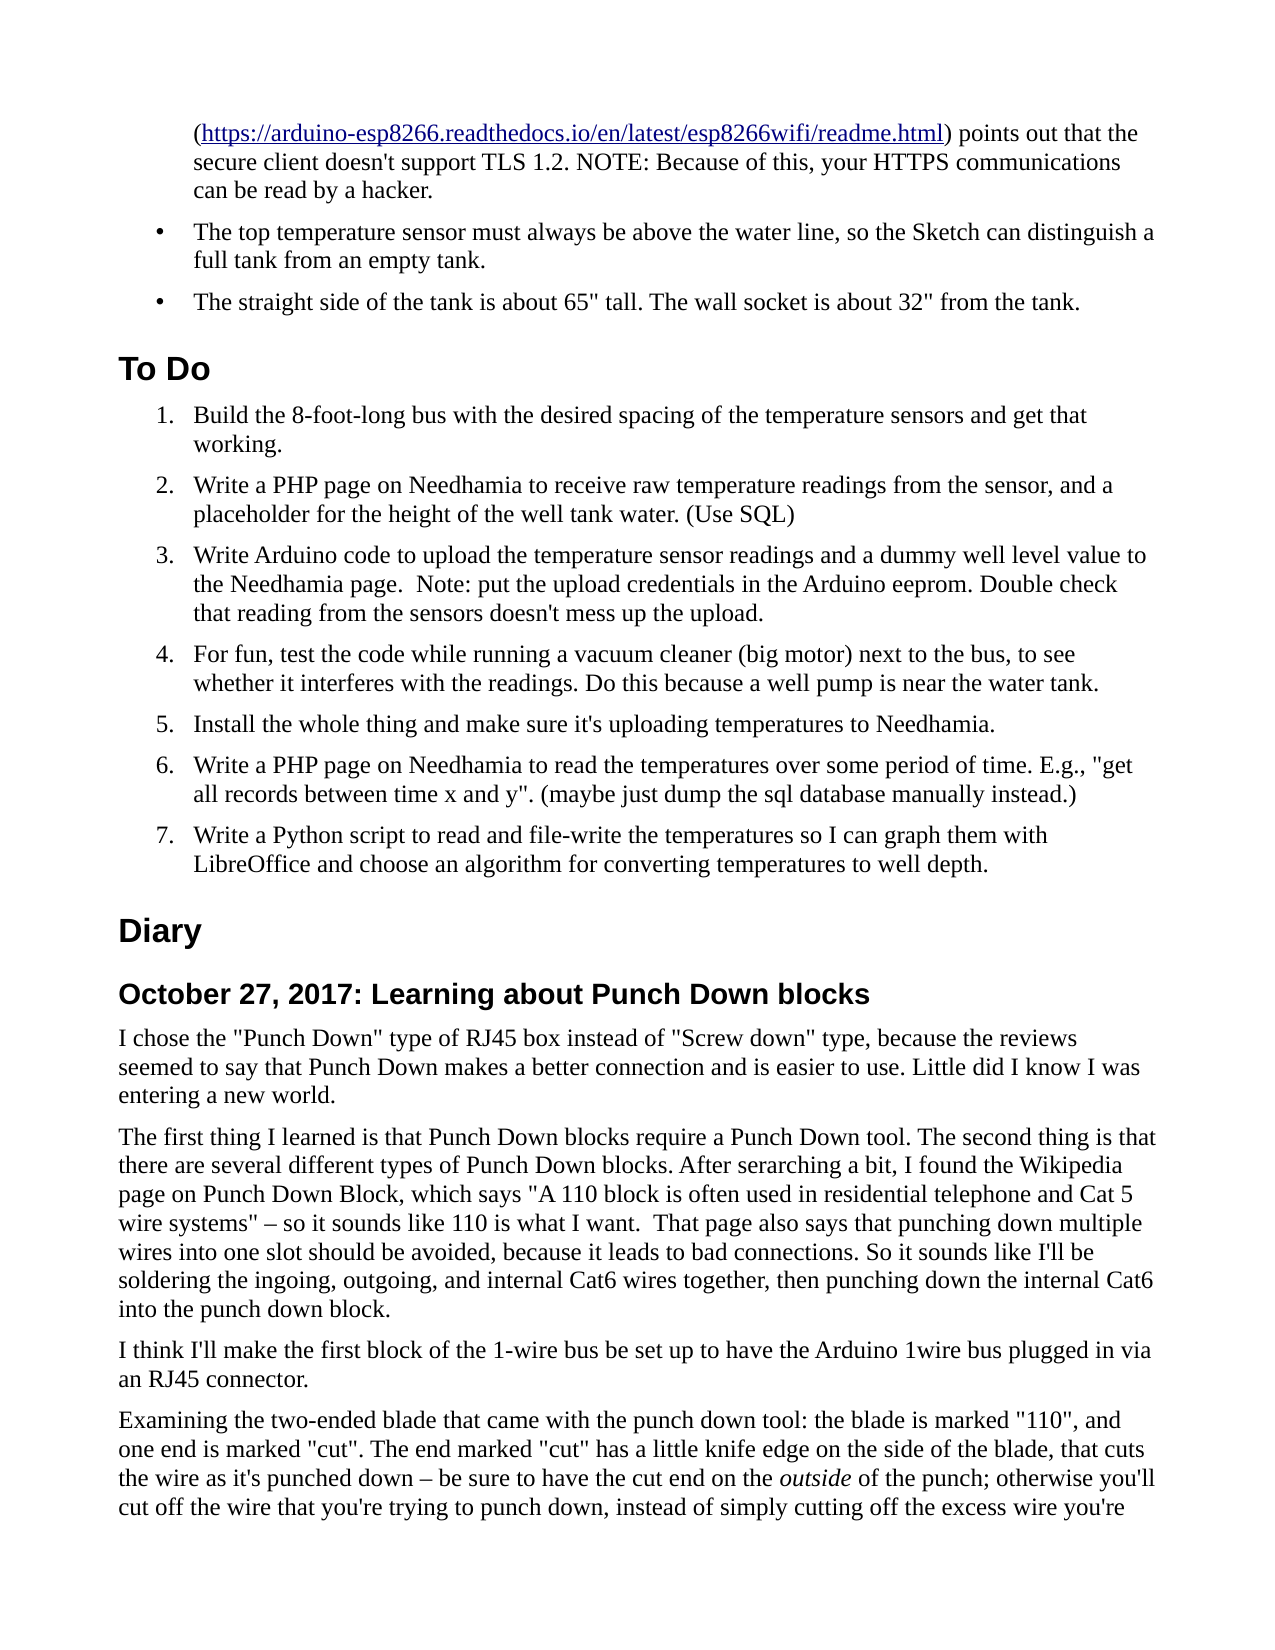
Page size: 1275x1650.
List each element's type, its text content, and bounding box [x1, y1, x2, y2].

list Write a PHP page on Needhamia to receive raw temperature readings from the sensor, and a placeholder for the height of the well tank water. (Use SQL) [156, 470, 1157, 528]
list For fun, test the code while running a vacuum cleaner (big motor) next to the bus, to see whether it interferes with the readings. Do this because a well pump is near the water tank. [156, 639, 1157, 696]
list Write a PHP page on Needhamia to read the temperatures over some period of time. E.g., "get all records between time x and y". (maybe just dump the sql database manually instead.) [156, 750, 1157, 808]
list Install the whole thing and make sure it's uploading temperatures to Needhamia. [156, 709, 1157, 738]
list Build the 8-foot-long bus with the desired spacing of the temperature sensors and get that working. [156, 400, 1157, 458]
list (https://arduino-esp8266.readthedocs.io/en/latest/esp8266wifi/readme.html) points out that the secure client doesn't support TLS 1.2. NOTE: Because of this, your HTTPS communications can be read by a hacker. [156, 118, 1157, 204]
text The first thing I learned is that Punch Down blocks require a Punch Down tool. The second thing is that there are several different types of Punch Down blocks. After serarching a bit, I found the Wikipedia page on Punch Down Block, which says "A 110 block is often used in residential telephone and Cat 5 wire systems" – so it sounds like 110 is what I want. That page also says that punching down multiple wires into one slot should be avoided, because it leads to bad connections. So it sounds like I'll be soldering the ingoing, outgoing, and internal Cat6 wires together, then punching down the internal Cat6 into the punch down block. [118, 1122, 1157, 1323]
text Examining the two-ended blade that came with the punch down tool: the blade is marked "110", and one end is marked "cut". The end marked "cut" has a little knife edge on the side of the blade, that cuts the wire as it's punched down – be sure to have the cut end on the outside of the punch; otherwise you'll cut off the wire that you're trying to punch down, instead of simply cutting off the excess wire you're [118, 1405, 1157, 1520]
list Write Arduino code to upload the temperature sensor readings and a dummy well level value to the Needhamia page. Note: put the upload credentials in the Arduino eeprom. Double check that reading from the sensors doesn't mess up the upload. [156, 540, 1157, 626]
list The top temperature sensor must always be above the water line, so the Sketch can distinguish a full tank from an empty tank. [156, 217, 1157, 274]
list Write a Python script to read and file-write the temperatures so I can graph them with LibreOffice and choose an algorithm for converting temperatures to well depth. [156, 820, 1157, 878]
subtitle To Do [118, 349, 1157, 388]
list The straight side of the tank is about 65" tall. The wall socket is about 32" from the tank. [156, 287, 1157, 316]
text I think I'll make the first block of the 1-wire bus be set up to have the Arduino 1wire bus plugged in via an RJ45 connector. [118, 1335, 1157, 1393]
subtitle October 27, 2017: Learning about Punch Down blocks [118, 977, 1157, 1010]
subtitle Diary [118, 911, 1157, 949]
text I chose the "Punch Down" type of RJ45 box instead of "Screw down" type, because the reviews seemed to say that Punch Down makes a better connection and is easier to use. Little did I know I was entering a new world. [118, 1023, 1157, 1109]
